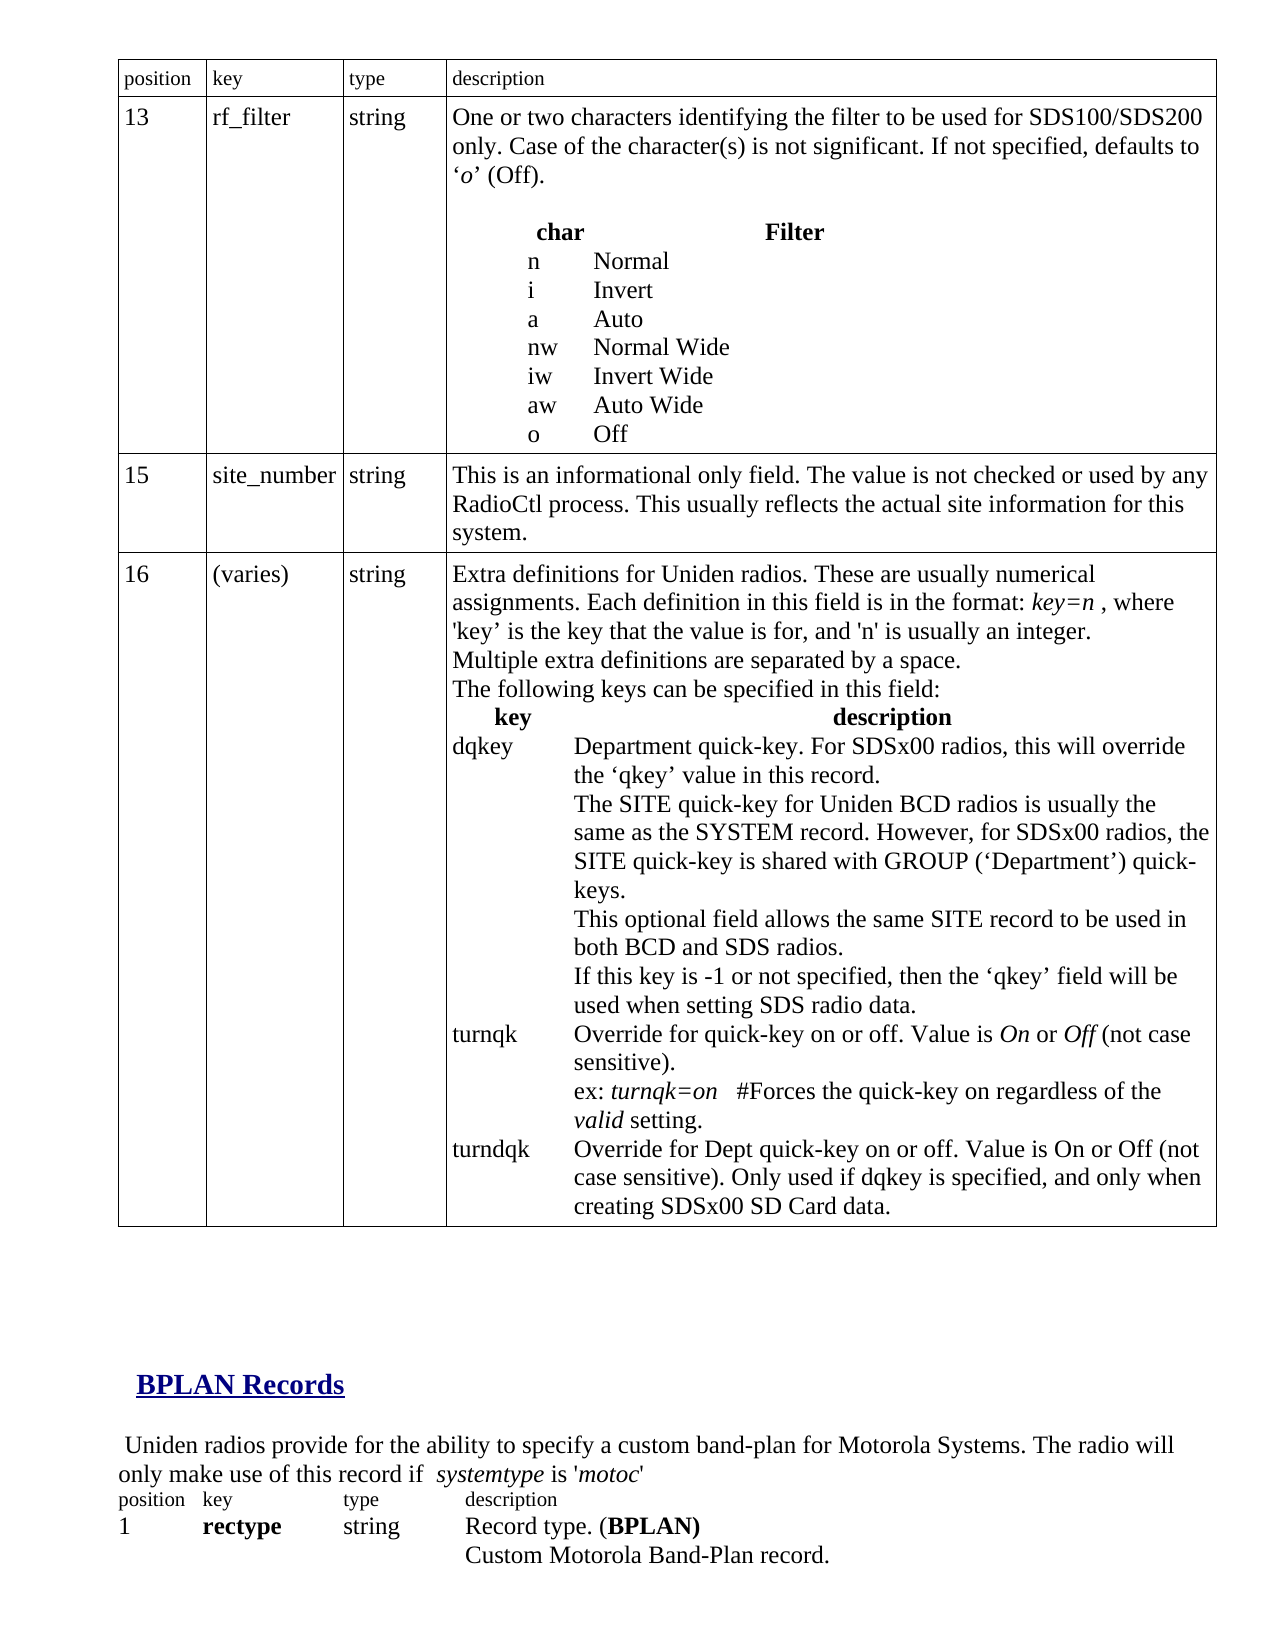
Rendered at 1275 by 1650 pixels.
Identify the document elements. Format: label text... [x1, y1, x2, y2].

table_header position [119, 60, 206, 96]
table_cell turnqk [452, 1019, 574, 1134]
table_cell site_number [207, 454, 343, 552]
table_cell Record type. (BPLAN) Custom Motorola Band-Plan record. [465, 1511, 1157, 1569]
table_cell Auto [593, 304, 996, 332]
table_cell (varies) [207, 553, 343, 1226]
table_cell Override for Dept quick-key on or off. Value is On or Off (not case sensitive). Only used if dqkey is specified, and only when creating SDSx00 SD Card data. [574, 1134, 1211, 1220]
table_cell string [344, 454, 446, 552]
table_cell aw [528, 390, 593, 419]
table_cell Invert [593, 275, 996, 304]
table_cell 13 [119, 97, 206, 453]
table_cell Override for quick-key on or off. Value is On or Off (not case sensitive). ex: turnqk=on #Forces the quick-key on regardless of the valid setting. [574, 1019, 1211, 1134]
table_header Filter [593, 218, 996, 246]
table_cell turndqk [452, 1134, 574, 1220]
table_cell i [528, 275, 593, 304]
table_cell nw [528, 333, 593, 361]
subtitle BPLAN Records [136, 1367, 1216, 1400]
table_cell Extra definitions for Uniden radios. These are usually numerical assignments. Each definition in this field is in the format: key=n , where 'key’ is the key that the value is for, and 'n' is usually an integer. Multiple extra definitions are separated by a space. The following keys can be specified in this field: [447, 553, 1216, 1226]
table_cell Normal [593, 246, 996, 275]
table_header position [118, 1488, 202, 1511]
table_header char [528, 218, 593, 246]
table_cell Auto Wide [593, 390, 996, 419]
table_cell rf_filter [207, 97, 343, 453]
table_cell a [528, 304, 593, 332]
table_header description [447, 60, 1216, 96]
table_cell Normal Wide [593, 333, 996, 361]
table_cell o [528, 419, 593, 447]
table_cell Off [593, 419, 996, 447]
table_cell string [344, 97, 446, 453]
table_header key [203, 1488, 343, 1511]
table_cell 15 [119, 454, 206, 552]
table_cell dqkey [452, 731, 574, 1019]
table_header description [465, 1488, 1157, 1511]
table_header key [452, 703, 574, 731]
table_cell This is an informational only field. The value is not checked or used by any RadioCtl process. This usually reflects the actual site information for this system. [447, 454, 1216, 552]
table_cell string [344, 553, 446, 1226]
table_cell n [528, 246, 593, 275]
table_cell Department quick-key. For SDSx00 radios, this will override the ‘qkey’ value in this record. The SITE quick-key for Uniden BCD radios is usually the same as the SYSTEM record. However, for SDSx00 radios, the SITE quick-key is shared with GROUP (‘Department’) quick-keys. This optional field allows the same SITE record to be used in both BCD and SDS radios. If this key is -1 or not specified, then the ‘qkey’ field will be used when setting SDS radio data. [574, 731, 1211, 1019]
table_header description [574, 703, 1211, 731]
table_cell 16 [119, 553, 206, 1226]
table_header type [343, 1488, 465, 1511]
table_header key [207, 60, 343, 96]
table_cell string [343, 1511, 465, 1569]
text Uniden radios provide for the ability to specify a custom band-plan for Motorola Systems. The radio will only make use of this record if systemtype is 'motoc' [118, 1430, 1216, 1487]
table_cell One or two characters identifying the filter to be used for SDS100/SDS200 only. Case of the character(s) is not significant. If not specified, defaults to ‘o’ (Off). [447, 97, 1216, 453]
table_cell 1 [118, 1511, 202, 1569]
table_cell iw [528, 361, 593, 390]
table_header type [344, 60, 446, 96]
table_cell rectype [203, 1511, 343, 1569]
table_cell Invert Wide [593, 361, 996, 390]
